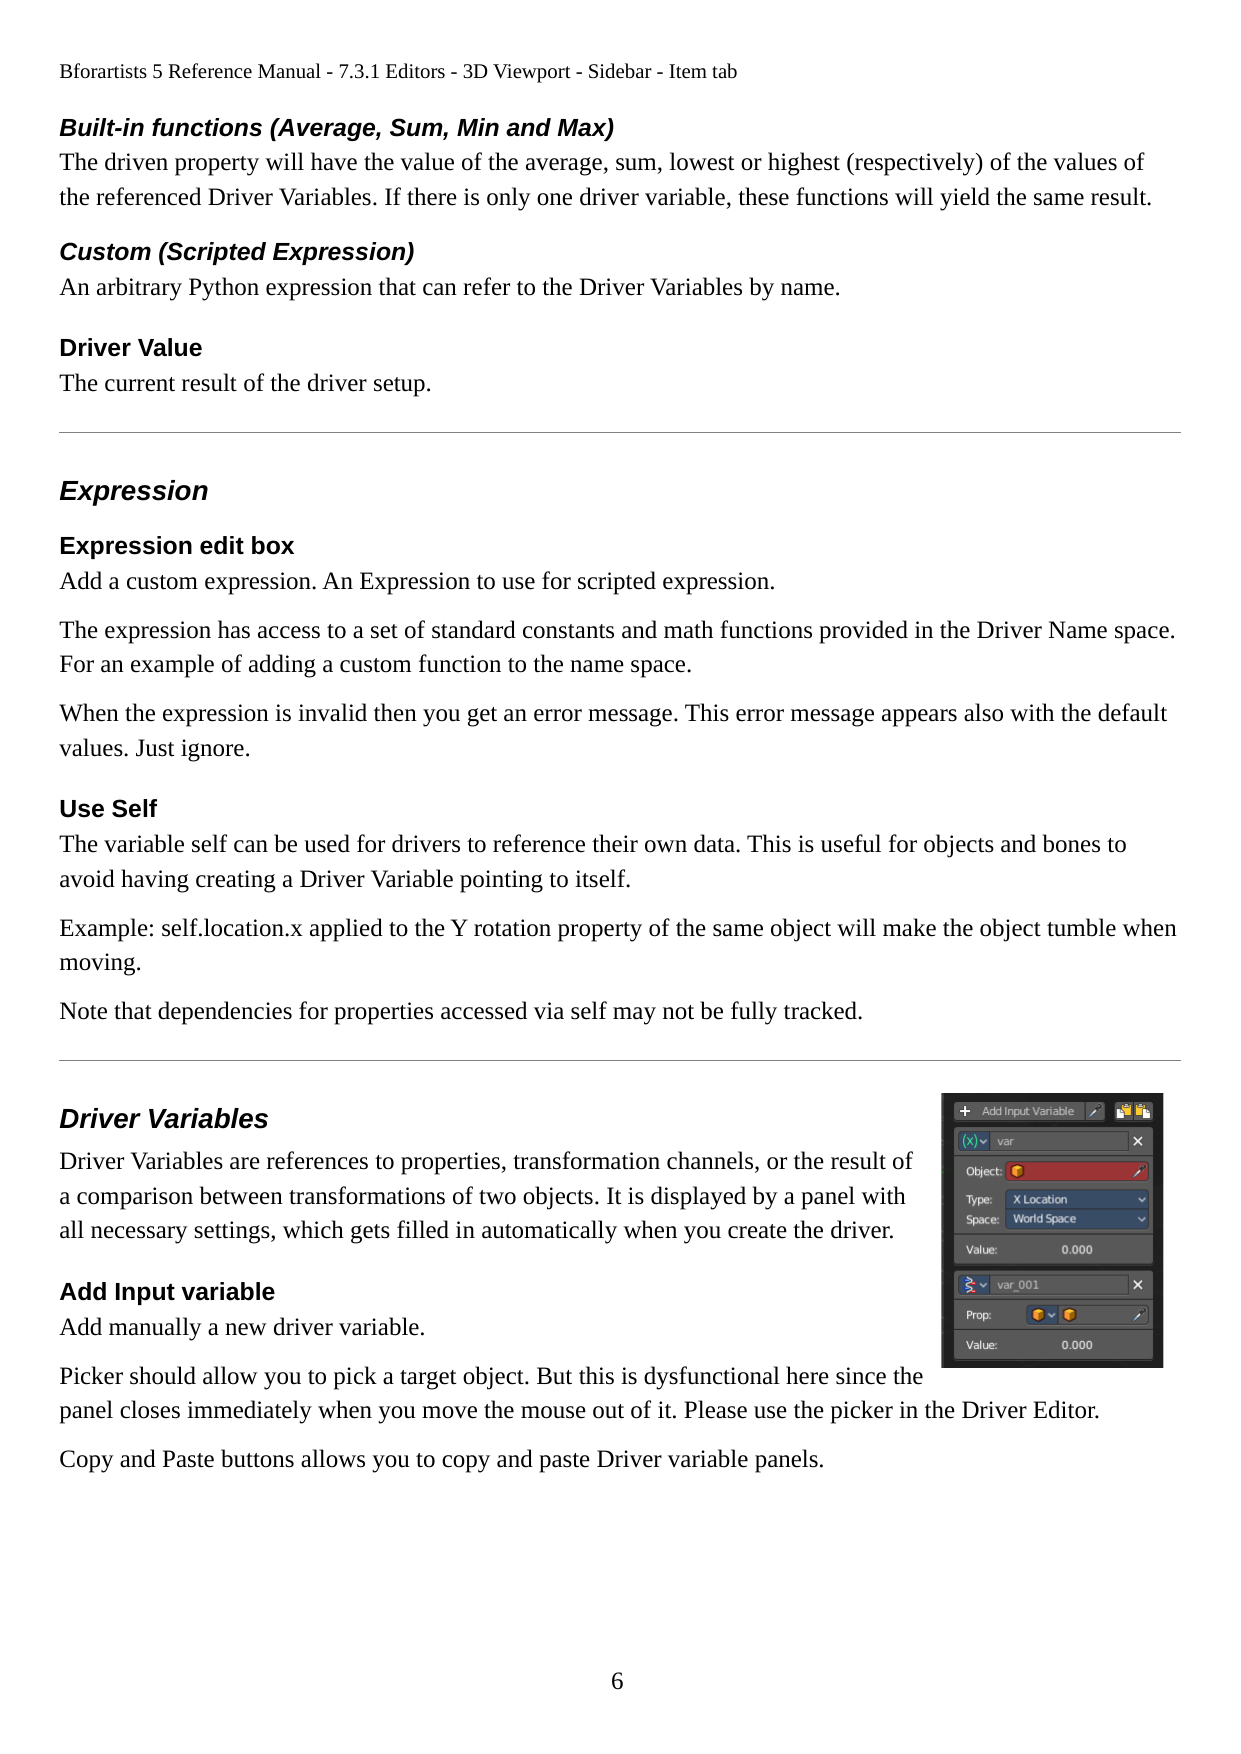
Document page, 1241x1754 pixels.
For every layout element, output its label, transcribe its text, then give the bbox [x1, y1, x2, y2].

text The expression has access to a set of standard constants and math functions provided in the Driver Name space. For an example of adding a custom function to the name space. [59, 615, 1181, 678]
picture [941, 1093, 1164, 1368]
text The variable self can be used for drivers to reference their own data. This is useful for objects and bones to avoid having creating a Driver Variable pointing to itself. [59, 829, 1181, 892]
subtitle Expression [59, 474, 1181, 506]
text Driver Variables are references to properties, transformation channels, or the result of a comparison between transformations of two objects. It is displayed by a panel with all necessary settings, which gets filled in automatically when you create the driver. [59, 1146, 941, 1244]
subtitle Driver Variables [59, 1102, 941, 1134]
subtitle Expression edit box [59, 531, 1181, 559]
subtitle [1164, 1102, 1181, 1134]
text Add a custom expression. An Expression to use for scripted expression. [59, 566, 1181, 594]
text Picker should allow you to pick a target object. But this is dysfunctional here since the panel closes immediately when you move the mouse out of it. Please use the picker in the Driver Editor. [59, 1361, 1181, 1424]
text The current result of the driver setup. [59, 368, 1181, 397]
subtitle [1164, 1277, 1181, 1305]
text Note that dependencies for properties accessed via self may not be fully tracked. [59, 996, 1181, 1025]
text Example: self.location.x applied to the Y rotation property of the same object will make the object tumble when moving. [59, 913, 1181, 976]
text Add manually a new driver variable. [59, 1312, 941, 1340]
subtitle Use Self [59, 794, 1181, 823]
text When the expression is invalid then you get an error message. This error message appears also with the default values. Just ignore. [59, 698, 1181, 762]
text The driven property will have the value of the average, sum, lowest or highest (respectively) of the values of the referenced Driver Variables. If there is only one driver variable, these functions will yield the same result. [59, 147, 1181, 211]
subtitle Built-in functions (Average, Sum, Min and Max) [59, 113, 1181, 141]
text An arbitrary Python expression that can refer to the Driver Variables by name. [59, 272, 1181, 301]
subtitle Add Input variable [59, 1277, 941, 1305]
text Copy and Paste buttons allows you to copy and paste Driver variable panels. [59, 1444, 1181, 1473]
subtitle Driver Value [59, 333, 1181, 362]
subtitle Custom (Scripted Expression) [59, 237, 1181, 266]
